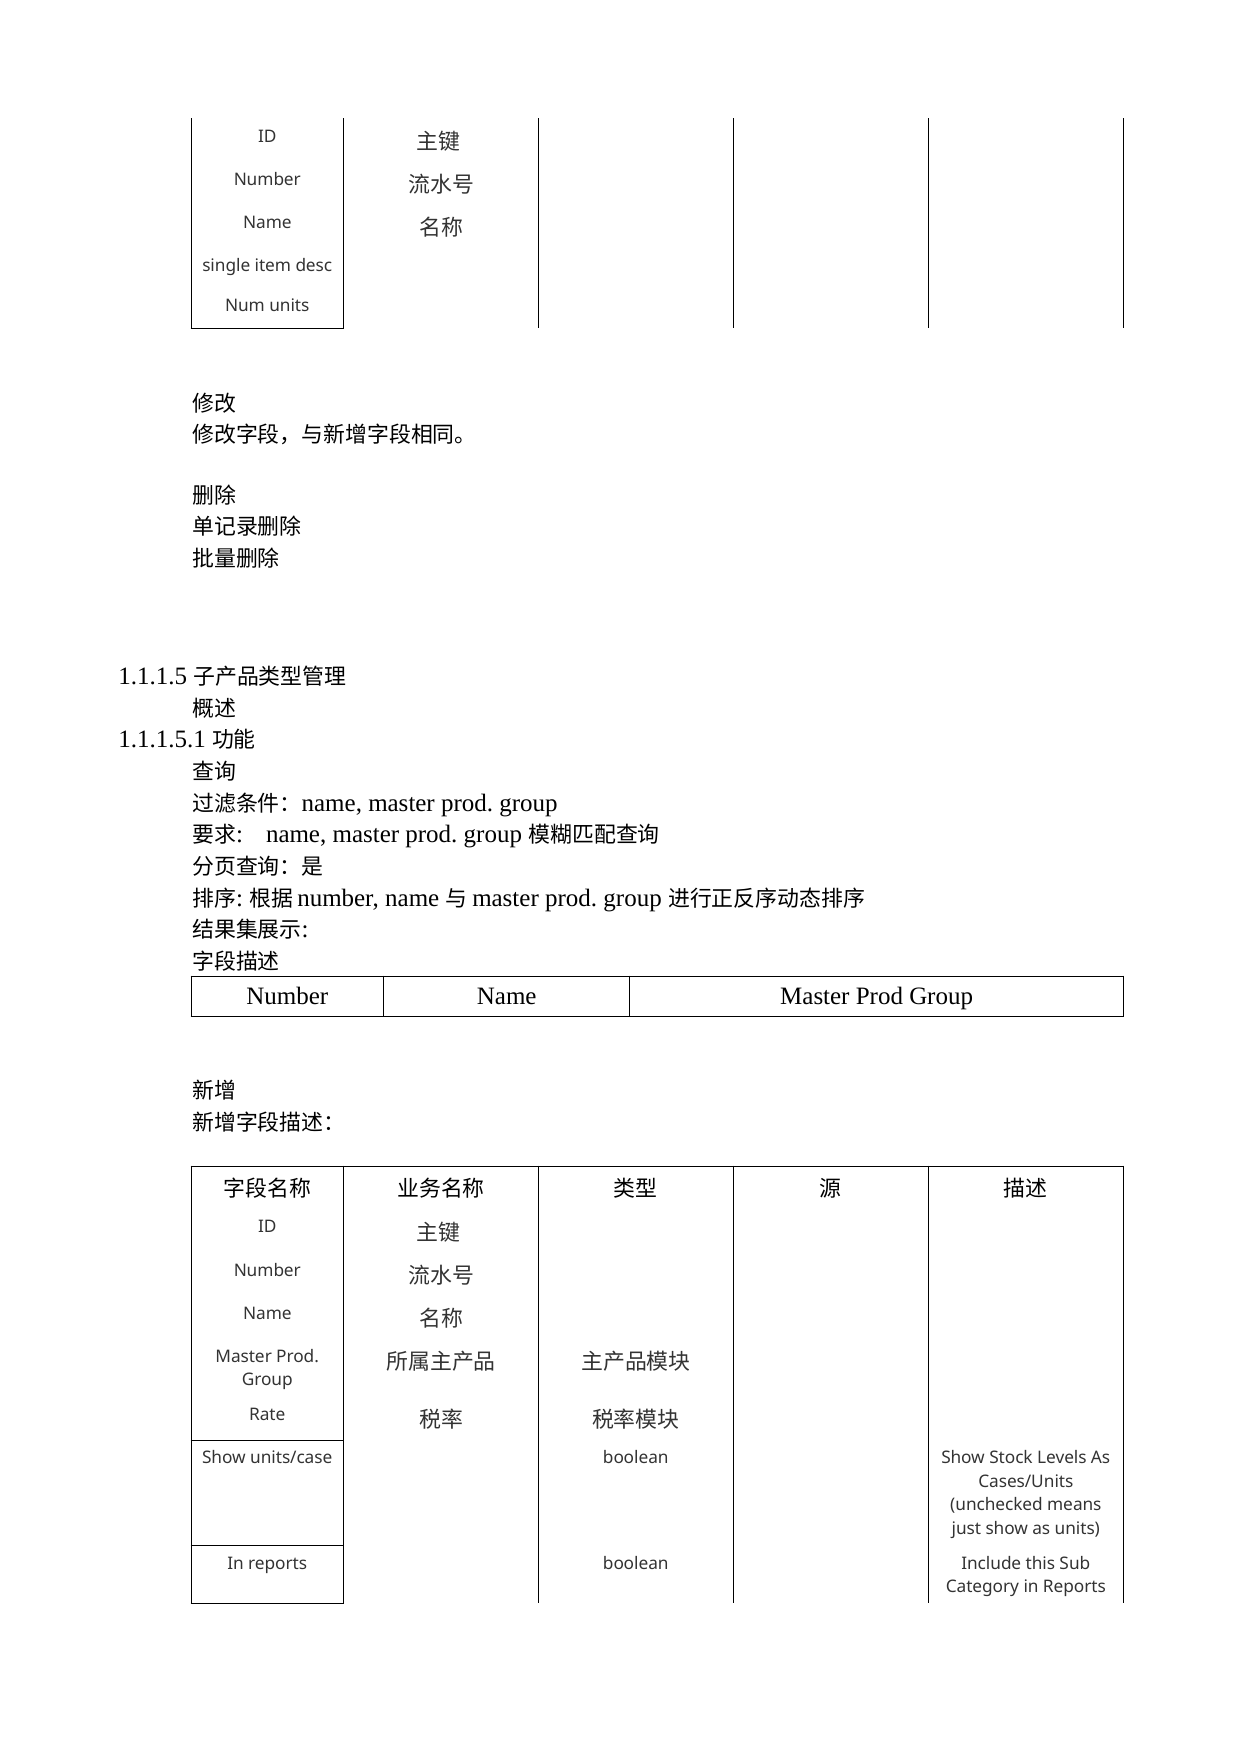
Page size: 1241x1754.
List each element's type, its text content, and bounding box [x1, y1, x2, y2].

table_cell [539, 161, 733, 204]
table_header Number [192, 977, 383, 1016]
table_cell 名称 [344, 204, 538, 247]
text 分页查询：是 [118, 849, 1122, 881]
table_cell [929, 1252, 1123, 1295]
table_cell Show Stock Levels As Cases/Units (unchecked means just show as units) [929, 1440, 1123, 1545]
table_cell 税率模块 [539, 1396, 733, 1439]
table_header 业务名称 [344, 1167, 538, 1209]
table_cell [929, 248, 1123, 288]
text 排序: 根据number, name 与 master prod. group 进行正反序动态排序 [118, 881, 1122, 912]
table_cell [734, 1209, 928, 1252]
table_cell [929, 1209, 1123, 1252]
table_cell 主产品模块 [539, 1338, 733, 1396]
table_cell [734, 204, 928, 247]
table_header 源 [734, 1167, 928, 1209]
table_header Master Prod Group [630, 977, 1123, 1016]
text 过滤条件：name, master prod. group [118, 786, 1122, 817]
text 修改 [118, 386, 1122, 417]
table_cell ID [192, 1209, 343, 1252]
table_header Name [384, 977, 629, 1016]
table_cell [929, 288, 1123, 328]
table_cell [539, 1252, 733, 1295]
table_cell Number [192, 1252, 343, 1295]
table_cell [539, 248, 733, 288]
table_header 描述 [929, 1167, 1123, 1209]
table_cell Number [192, 161, 343, 204]
table_cell Rate [192, 1396, 343, 1439]
table_cell 主键 [344, 118, 538, 161]
table_cell [734, 1440, 928, 1545]
text 1.1.1.5.1 功能 [118, 722, 1122, 754]
table_cell 流水号 [344, 161, 538, 204]
table_cell Include this Sub Category in Reports [929, 1545, 1123, 1603]
table_cell single item desc [192, 248, 343, 288]
table_header 字段名称 [192, 1167, 343, 1209]
text 要求: name, master prod. group 模糊匹配查询 [118, 817, 1122, 849]
table_cell [929, 204, 1123, 247]
table_cell [734, 1338, 928, 1396]
table_cell [929, 1396, 1123, 1439]
table_cell [344, 288, 538, 328]
table_cell [539, 204, 733, 247]
table_header 类型 [539, 1167, 733, 1209]
table_cell 主键 [344, 1209, 538, 1252]
table_cell [539, 288, 733, 328]
table_cell ID [192, 118, 343, 161]
table_cell [734, 1545, 928, 1603]
table_cell [539, 1295, 733, 1338]
text 结果集展示: [118, 912, 1122, 944]
table_cell [734, 1295, 928, 1338]
text 1.1.1.5 子产品类型管理 [118, 659, 1122, 691]
table_cell [734, 248, 928, 288]
text 新增 [118, 1073, 1122, 1105]
table_cell 税率 [344, 1396, 538, 1439]
table_cell 所属主产品 [344, 1338, 538, 1396]
text 修改字段，与新增字段相同。 [118, 417, 1122, 449]
table_cell In reports [192, 1546, 343, 1603]
table_cell [539, 118, 733, 161]
text 批量删除 [118, 541, 1122, 573]
table_cell [734, 1396, 928, 1439]
table_cell [929, 1295, 1123, 1338]
table_cell [929, 1338, 1123, 1396]
text 新增字段描述： [118, 1105, 1122, 1137]
table_cell Name [192, 1295, 343, 1338]
text 字段描述 [118, 944, 1122, 976]
table_cell 名称 [344, 1295, 538, 1338]
table_cell Num units [192, 288, 343, 328]
table_cell [734, 118, 928, 161]
table_cell [734, 161, 928, 204]
table_cell [734, 1252, 928, 1295]
table_cell [344, 1545, 538, 1603]
table_cell [734, 288, 928, 328]
text 单记录删除 [118, 509, 1122, 541]
table_cell boolean [539, 1545, 733, 1603]
text 删除 [118, 478, 1122, 509]
table_cell [344, 1440, 538, 1545]
table_cell [344, 248, 538, 288]
table_cell [929, 161, 1123, 204]
table_cell Show units/case [192, 1441, 343, 1545]
table_cell boolean [539, 1440, 733, 1545]
table_cell 流水号 [344, 1252, 538, 1295]
table_cell Name [192, 204, 343, 247]
table_cell [539, 1209, 733, 1252]
table_cell Master Prod. Group [192, 1338, 343, 1396]
table_cell [929, 118, 1123, 161]
text 查询 [118, 754, 1122, 786]
text 概述 [118, 691, 1122, 722]
